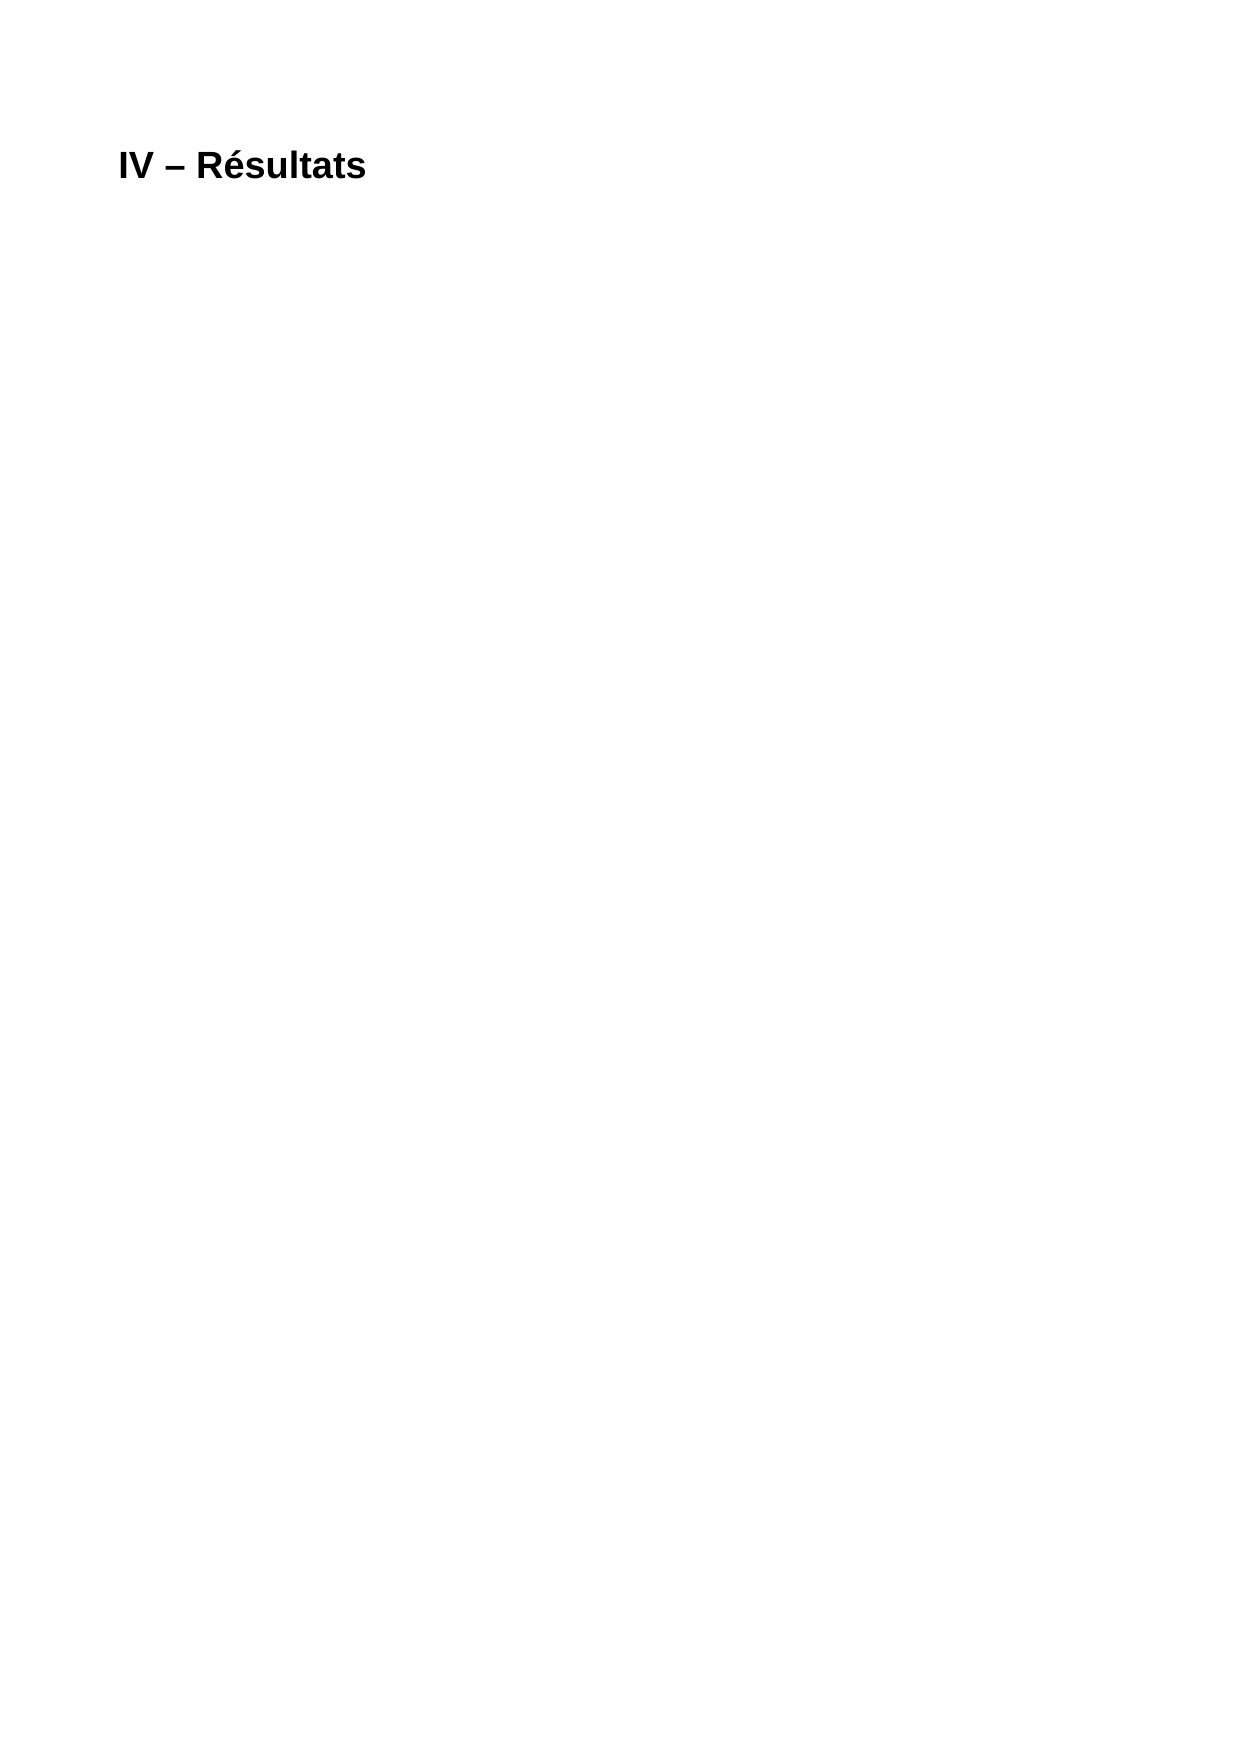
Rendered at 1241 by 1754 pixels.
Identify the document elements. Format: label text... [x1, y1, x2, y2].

subtitle IV – Résultats [118, 143, 1122, 187]
